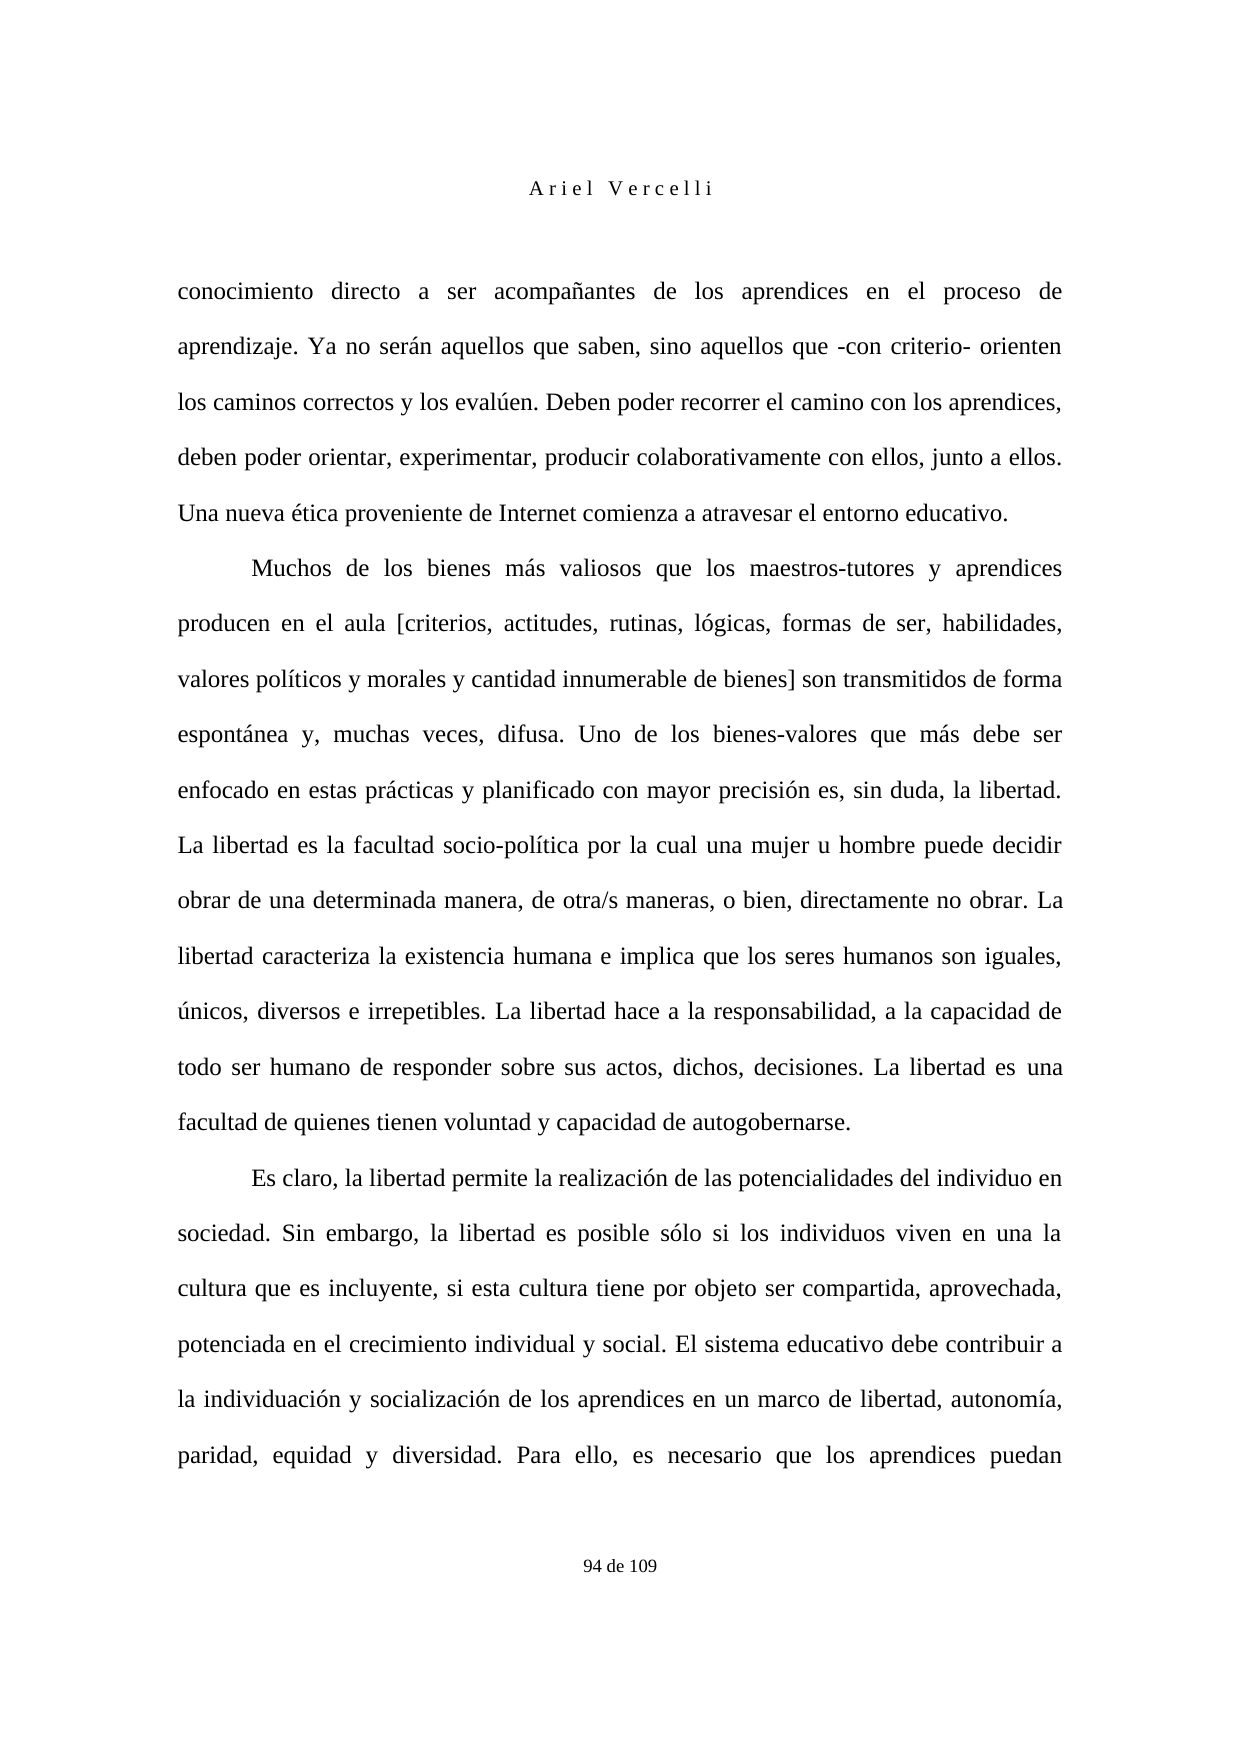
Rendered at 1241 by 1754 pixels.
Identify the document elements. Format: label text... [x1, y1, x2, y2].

text conocimiento directo a ser acompañantes de los aprendices en el proceso de aprendizaje. Ya no serán aquellos que saben, sino aquellos que -con criterio- orienten los caminos correctos y los evalúen. Deben poder recorrer el camino con los aprendices, deben poder orientar, experimentar, producir colaborativamente con ellos, junto a ellos. Una nueva ética proveniente de Internet comienza a atravesar el entorno educativo. [177, 277, 1063, 526]
text Muchos de los bienes más valiosos que los maestros-tutores y aprendices producen en el aula [criterios, actitudes, rutinas, lógicas, formas de ser, habilidades, valores políticos y morales y cantidad innumerable de bienes] son transmitidos de forma espontánea y, muchas veces, difusa. Uno de los bienes-valores que más debe ser enfocado en estas prácticas y planificado con mayor precisión es, sin duda, la libertad. La libertad es la facultad socio-política por la cual una mujer u hombre puede decidir obrar de una determinada manera, de otra/s maneras, o bien, directamente no obrar. La libertad caracteriza la existencia humana e implica que los seres humanos son iguales, únicos, diversos e irrepetibles. La libertad hace a la responsabilidad, a la capacidad de todo ser humano de responder sobre sus actos, dichos, decisiones. La libertad es una facultad de quienes tienen voluntad y capacidad de autogobernarse. [177, 554, 1063, 1136]
text Es claro, la libertad permite la realización de las potencialidades del individuo en sociedad. Sin embargo, la libertad es posible sólo si los individuos viven en una la cultura que es incluyente, si esta cultura tiene por objeto ser compartida, aprovechada, potenciada en el crecimiento individual y social. El sistema educativo debe contribuir a la individuación y socialización de los aprendices en un marco de libertad, autonomía, paridad, equidad y diversidad. Para ello, es necesario que los aprendices puedan [177, 1164, 1063, 1468]
